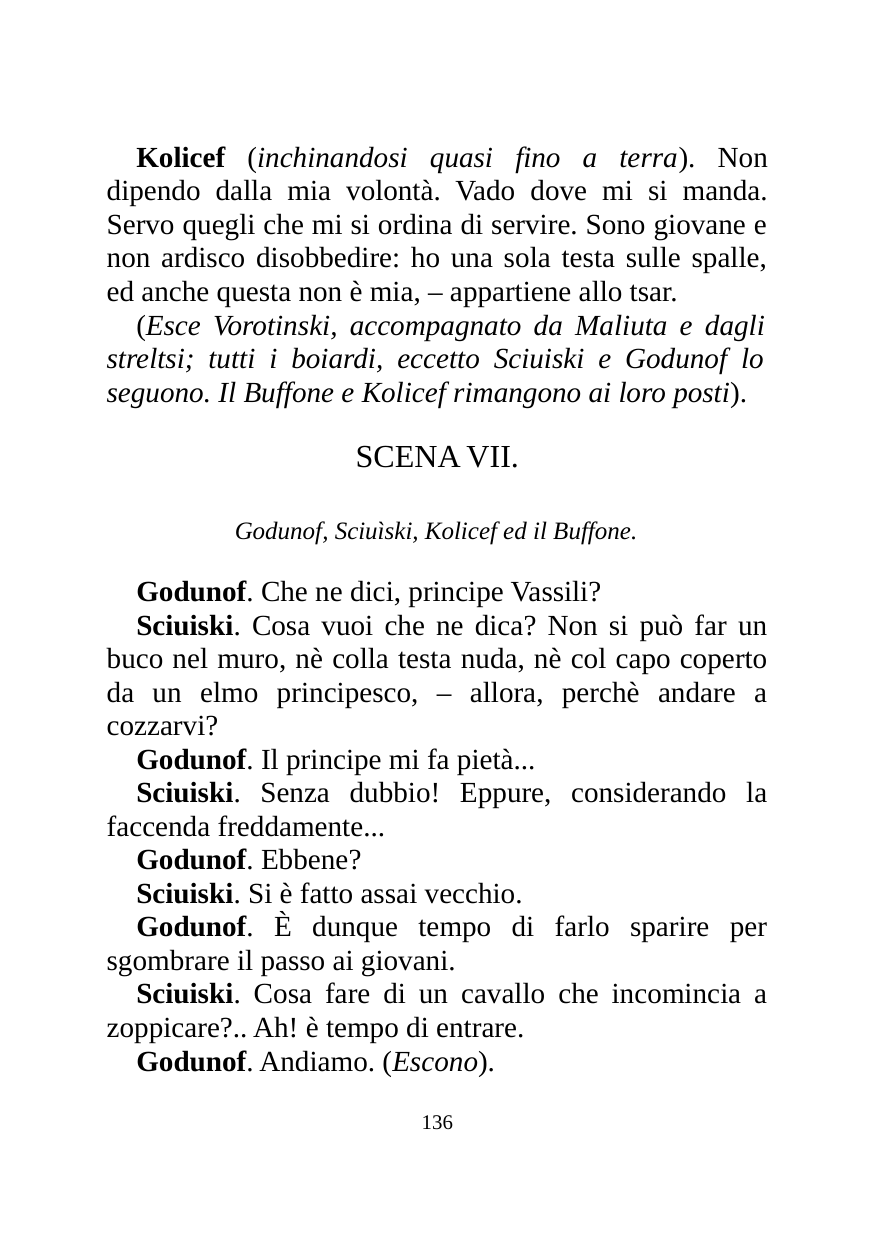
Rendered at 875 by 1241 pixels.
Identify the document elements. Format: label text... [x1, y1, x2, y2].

text Godunof. Ebbene? [106, 842, 768, 876]
text Godunof. È dunque tempo di farlo sparire per sgombrare il passo ai giovani. [106, 909, 768, 977]
text (Esce Vorotinski, accompagnato da Maliuta e dagli streltsi; tutti i boiardi, eccetto Sciuiski e Godunof lo seguono. Il Buffone e Kolicef rimangono ai loro posti). [106, 308, 768, 408]
text Sciuiski. Cosa fare di un cavallo che incomincia a zoppicare?.. Ah! è tempo di entrare. [106, 977, 768, 1044]
text Sciuiski. Cosa vuoi che ne dica? Non si può far un buco nel muro, nè colla testa nuda, nè col capo coperto da un elmo principesco, – allora, perchè andare a cozzarvi? [106, 608, 768, 742]
text Godunof. Andiamo. (Escono). [106, 1044, 768, 1077]
subtitle Godunof, Sciuìski, Kolicef ed il Buffone. [106, 516, 768, 544]
text Kolicef (inchinandosi quasi fino a terra). Non dipendo dalla mia volontà. Vado dove mi si manda. Servo quegli che mi si ordina di servire. Sono giovane e non ardisco disobbedire: ho una sola testa sulle spalle, ed anche questa non è mia, – appartiene allo tsar. [106, 140, 768, 308]
text Sciuiski. Senza dubbio! Eppure, considerando la faccenda freddamente... [106, 775, 768, 842]
text Godunof. Il principe mi fa pietà... [106, 742, 768, 775]
subtitle SCENA VII. [106, 438, 768, 474]
text Sciuiski. Si è fatto assai vecchio. [106, 876, 768, 909]
text Godunof. Che ne dici, principe Vassili? [106, 574, 768, 608]
